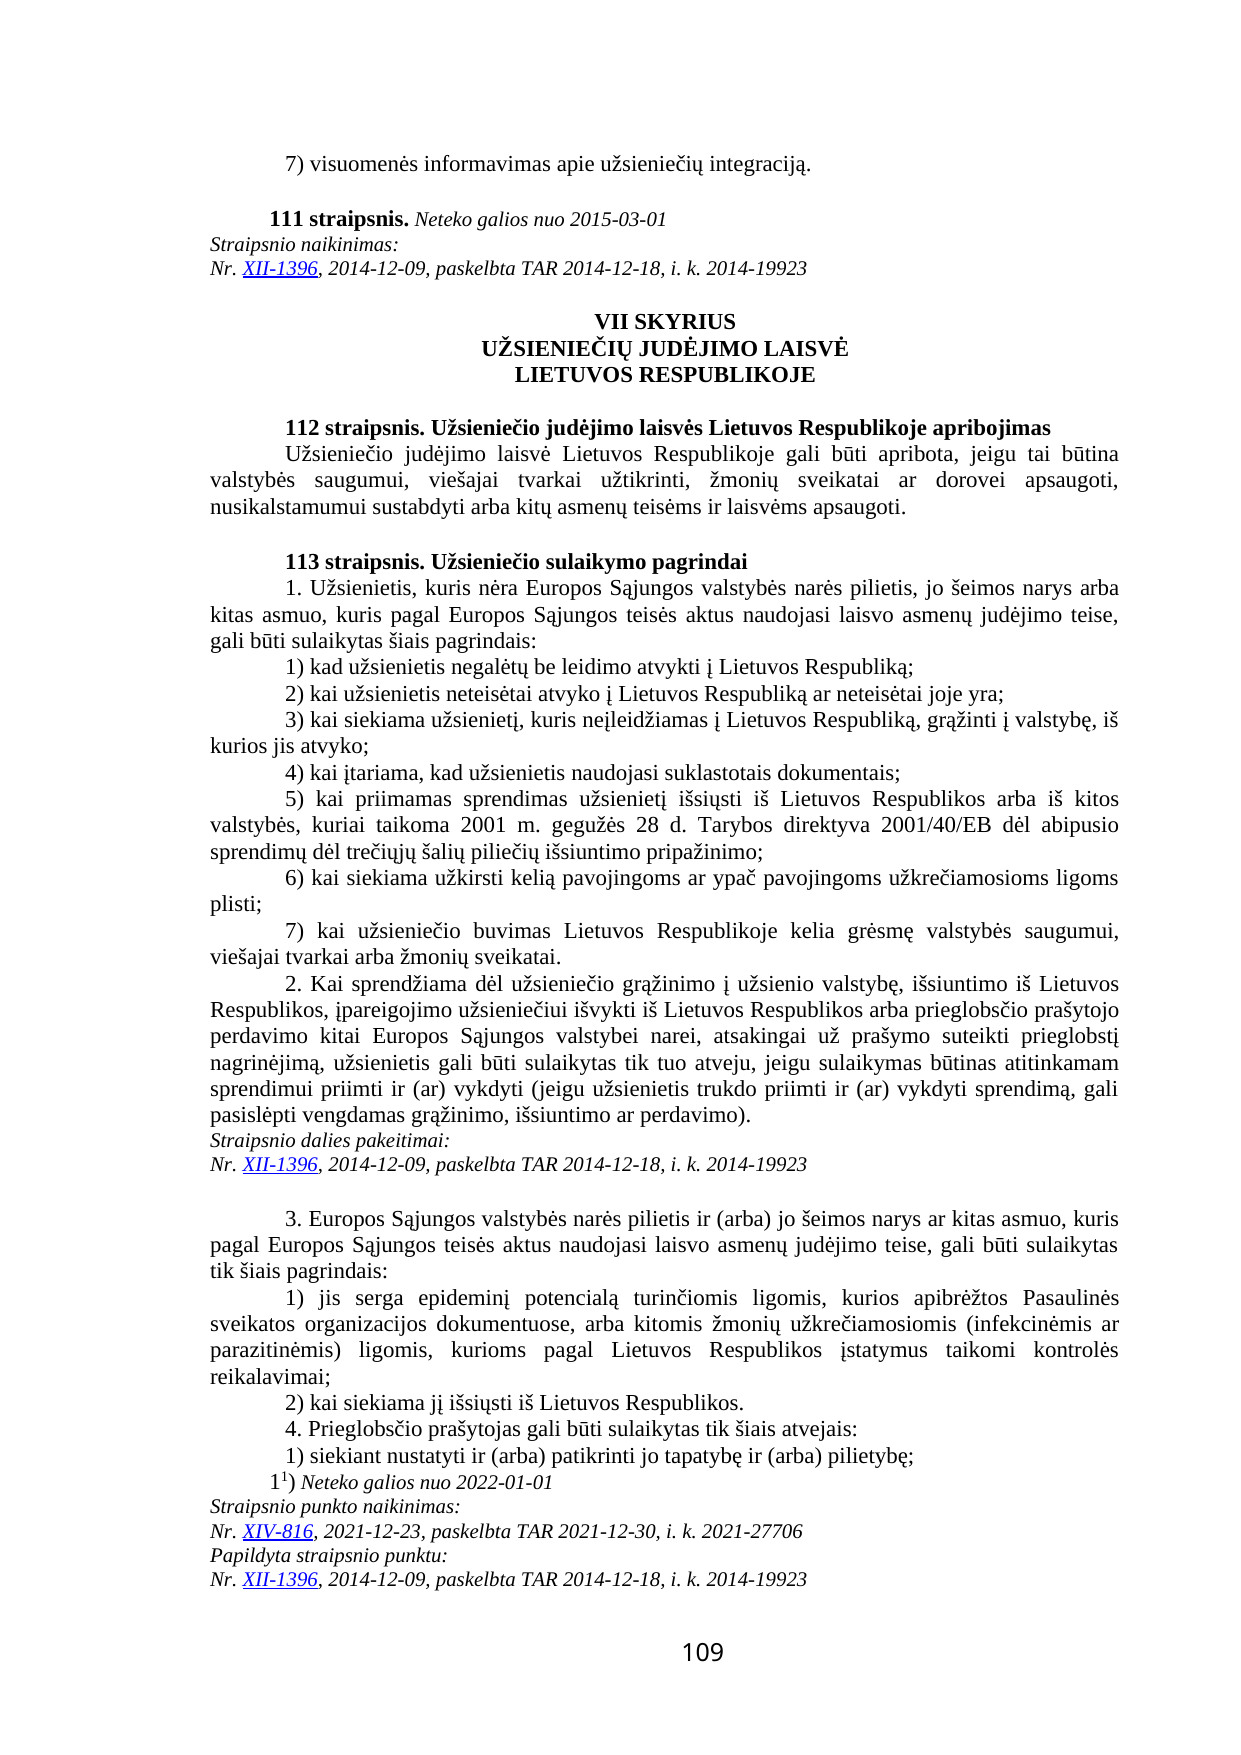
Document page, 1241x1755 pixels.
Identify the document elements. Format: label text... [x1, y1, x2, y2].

text Straipsnio naikinimas: [210, 231, 1120, 256]
text 3. Europos Sąjungos valstybės narės pilietis ir (arba) jo šeimos narys ar kitas asmuo, kuris pagal Europos Sąjungos teisės aktus naudojasi laisvo asmenų judėjimo teise, gali būti sulaikytas tik šiais pagrindais: [210, 1204, 1120, 1284]
text 2) kai užsienietis neteisėtai atvyko į Lietuvos Respubliką ar neteisėtai joje yra; [210, 680, 1120, 706]
text Straipsnio punkto naikinimas: [210, 1494, 1120, 1518]
text 7) visuomenės informavimas apie užsieniečių integraciją. [210, 150, 1120, 176]
text Nr. XII-1396, 2014-12-09, paskelbta TAR 2014-12-18, i. k. 2014-19923 [210, 1567, 1120, 1591]
text Nr. XII-1396, 2014-12-09, paskelbta TAR 2014-12-18, i. k. 2014-19923 [210, 1152, 1120, 1176]
text 1. Užsienietis, kuris nėra Europos Sąjungos valstybės narės pilietis, jo šeimos narys arba kitas asmuo, kuris pagal Europos Sąjungos teisės aktus naudojasi laisvo asmenų judėjimo teise, gali būti sulaikytas šiais pagrindais: [210, 574, 1120, 653]
text LIETUVOS RESPUBLIKOJE [210, 361, 1120, 387]
text 4. Prieglobsčio prašytojas gali būti sulaikytas tik šiais atvejais: [210, 1415, 1120, 1442]
text 1) siekiant nustatyti ir (arba) patikrinti jo tapatybę ir (arba) pilietybę; [210, 1442, 1120, 1468]
text 1) kad užsienietis negalėtų be leidimo atvykti į Lietuvos Respubliką; [210, 653, 1120, 680]
text Nr. XII-1396, 2014-12-09, paskelbta TAR 2014-12-18, i. k. 2014-19923 [210, 256, 1120, 279]
text 112 straipsnis. Užsieniečio judėjimo laisvės Lietuvos Respublikoje apribojimas [285, 414, 1120, 440]
text Nr. XIV-816, 2021-12-23, paskelbta TAR 2021-12-30, i. k. 2021-27706 [210, 1518, 1120, 1543]
text 11) Neteko galios nuo 2022-01-01 [210, 1468, 1120, 1494]
text 7) kai užsieniečio buvimas Lietuvos Respublikoje kelia grėsmę valstybės saugumui, viešajai tvarkai arba žmonių sveikatai. [210, 917, 1120, 969]
text 6) kai siekiama užkirsti kelią pavojingoms ar ypač pavojingoms užkrečiamosioms ligoms plisti; [210, 864, 1120, 917]
text 5) kai priimamas sprendimas užsienietį išsiųsti iš Lietuvos Respublikos arba iš kitos valstybės, kuriai taikoma 2001 m. gegužės 28 d. Tarybos direktyva 2001/40/EB dėl abipusio sprendimų dėl trečiųjų šalių piliečių išsiuntimo pripažinimo; [210, 785, 1120, 864]
text Užsieniečio judėjimo laisvė Lietuvos Respublikoje gali būti apribota, jeigu tai būtina valstybės saugumui, viešajai tvarkai užtikrinti, žmonių sveikatai ar dorovei apsaugoti, nusikalstamumui sustabdyti arba kitų asmenų teisėms ir laisvėms apsaugoti. [210, 440, 1120, 519]
text 1) jis serga epideminį potencialą turinčiomis ligomis, kurios apibrėžtos Pasaulinės sveikatos organizacijos dokumentuose, arba kitomis žmonių užkrečiamosiomis (infekcinėmis ar parazitinėmis) ligomis, kurioms pagal Lietuvos Respublikos įstatymus taikomi kontrolės reikalavimai; [210, 1284, 1120, 1389]
text 4) kai įtariama, kad užsienietis naudojasi suklastotais dokumentais; [210, 759, 1120, 785]
text 111 straipsnis. Neteko galios nuo 2015-03-01 [210, 205, 1120, 231]
text VII SKYRIUS [210, 308, 1120, 335]
text 3) kai siekiama užsienietį, kuris neįleidžiamas į Lietuvos Respubliką, grąžinti į valstybę, iš kurios jis atvyko; [210, 706, 1120, 759]
text Straipsnio dalies pakeitimai: [210, 1128, 1120, 1152]
text 113 straipsnis. Užsieniečio sulaikymo pagrindai [210, 548, 1120, 574]
text UŽSIENIEČIŲ JUDĖJIMO LAISVĖ [210, 335, 1120, 361]
text 2) kai siekiama jį išsiųsti iš Lietuvos Respublikos. [210, 1389, 1120, 1415]
text Papildyta straipsnio punktu: [210, 1543, 1120, 1567]
text 2. Kai sprendžiama dėl užsieniečio grąžinimo į užsienio valstybę, išsiuntimo iš Lietuvos Respublikos, įpareigojimo užsieniečiui išvykti iš Lietuvos Respublikos arba prieglobsčio prašytojo perdavimo kitai Europos Sąjungos valstybei narei, atsakingai už prašymo suteikti prieglobstį nagrinėjimą, užsienietis gali būti sulaikytas tik tuo atveju, jeigu sulaikymas būtinas atitinkamam sprendimui priimti ir (ar) vykdyti (jeigu užsienietis trukdo priimti ir (ar) vykdyti sprendimą, gali pasislėpti vengdamas grąžinimo, išsiuntimo ar perdavimo). [210, 969, 1120, 1128]
